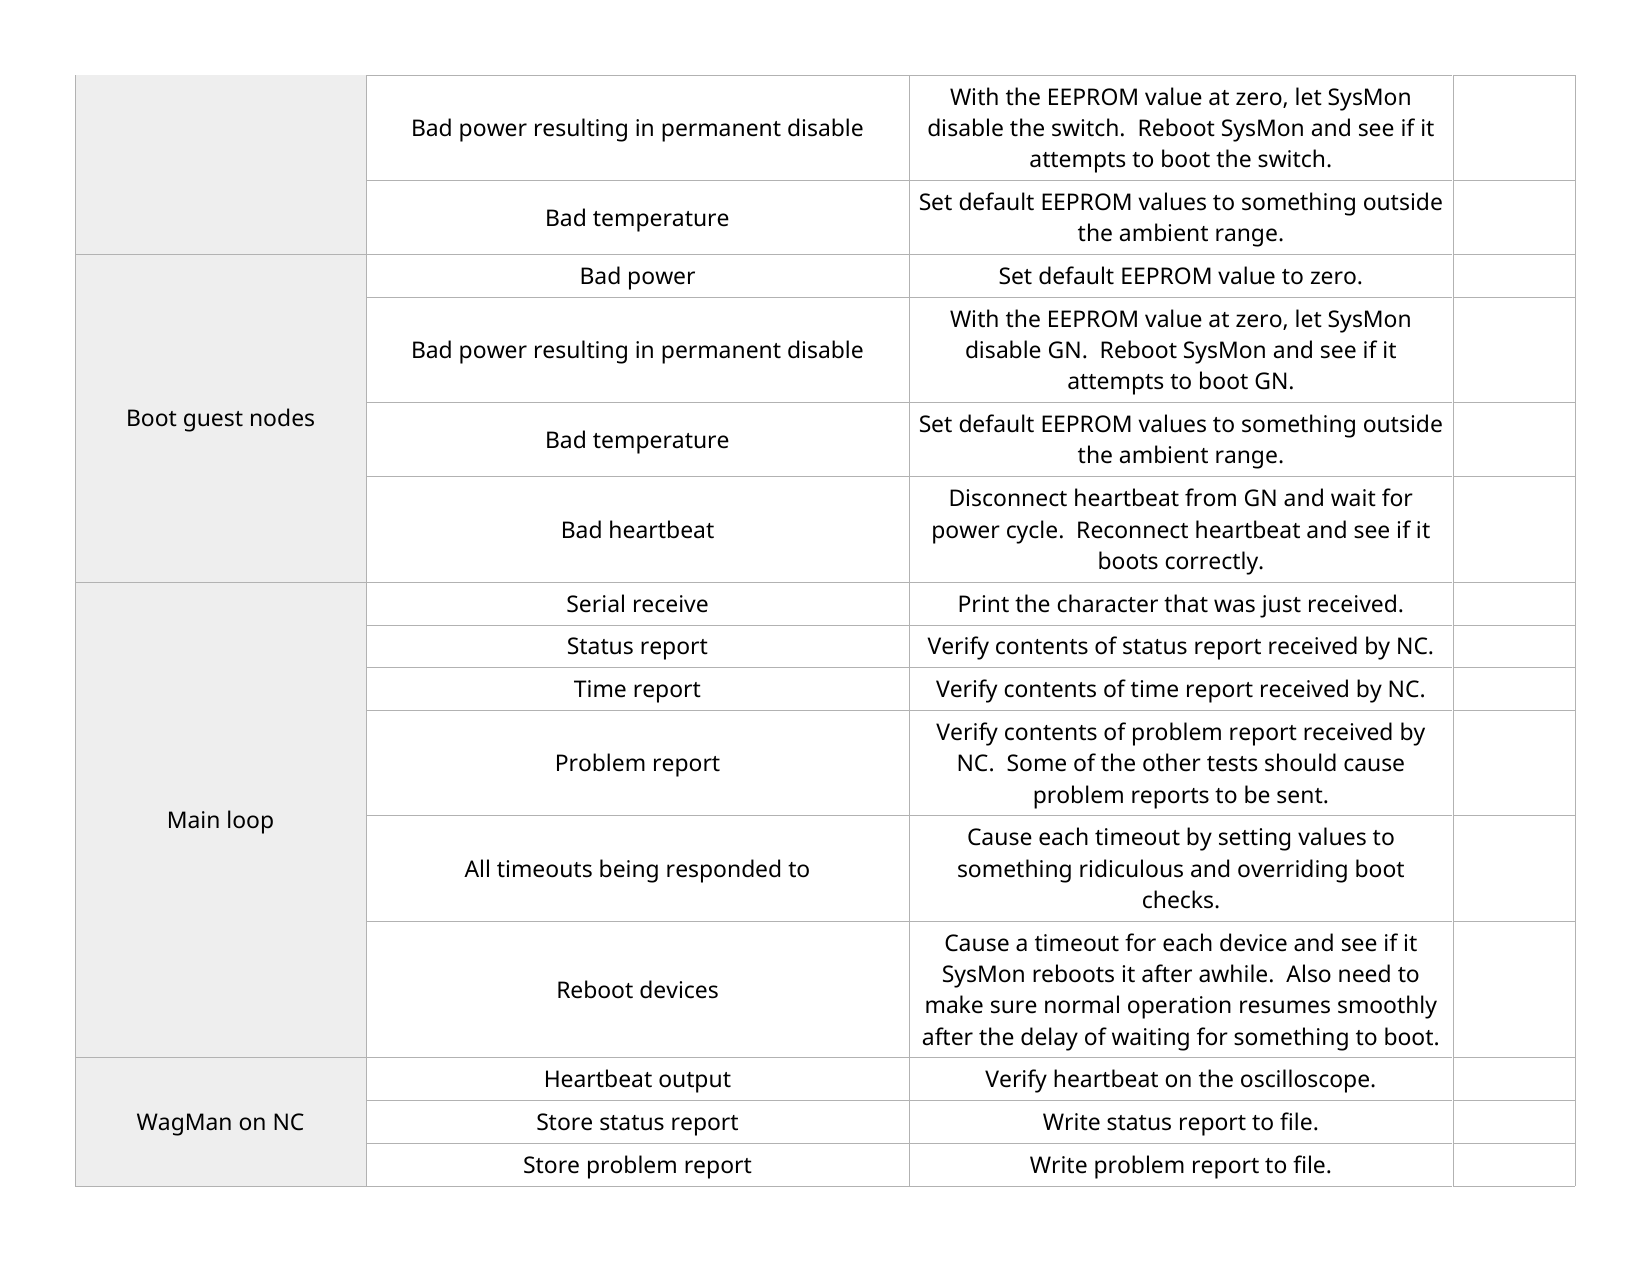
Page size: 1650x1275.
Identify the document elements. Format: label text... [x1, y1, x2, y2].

table_cell WagMan on NC [76, 1058, 366, 1186]
table_cell Write status report to file. [910, 1101, 1452, 1143]
table_cell Verify contents of problem report received by NC. Some of the other tests should cause problem reports to be sent. [910, 711, 1452, 815]
table_cell Verify heartbeat on the oscilloscope. [910, 1058, 1452, 1100]
table_cell Store status report [367, 1101, 909, 1143]
table_cell Write problem report to file. [910, 1144, 1452, 1186]
table_cell [76, 75, 366, 254]
table_cell Set default EEPROM values to something outside the ambient range. [910, 181, 1452, 254]
table_cell [1454, 1144, 1575, 1186]
table_cell Cause a timeout for each device and see if it SysMon reboots it after awhile. Also need to make sure normal operation resumes smoothly after the delay of waiting for something to boot. [910, 922, 1452, 1057]
table_cell Disconnect heartbeat from GN and wait for power cycle. Reconnect heartbeat and see if it boots correctly. [910, 477, 1452, 582]
table_cell Bad temperature [367, 403, 909, 476]
table_cell [1454, 403, 1575, 476]
table_cell Bad power resulting in permanent disable [367, 298, 909, 402]
table_cell Bad power [367, 255, 909, 297]
table_cell Problem report [367, 711, 909, 815]
table_cell [1454, 1058, 1575, 1100]
table_cell Set default EEPROM values to something outside the ambient range. [910, 403, 1452, 476]
table_cell Verify contents of status report received by NC. [910, 626, 1452, 667]
table_cell Serial receive [367, 583, 909, 625]
table_cell Set default EEPROM value to zero. [910, 255, 1452, 297]
table_cell With the EEPROM value at zero, let SysMon disable the switch. Reboot SysMon and see if it attempts to boot the switch. [910, 76, 1452, 180]
table_cell [1454, 181, 1575, 254]
table_cell [1454, 922, 1575, 1057]
table_cell Bad power resulting in permanent disable [367, 76, 909, 180]
table_cell Reboot devices [367, 922, 909, 1057]
table_cell Bad temperature [367, 181, 909, 254]
table_cell [1454, 668, 1575, 710]
table_cell Status report [367, 626, 909, 667]
table_cell [1454, 298, 1575, 402]
table_cell Heartbeat output [367, 1058, 909, 1100]
table_cell [1454, 711, 1575, 815]
table_cell Bad heartbeat [367, 477, 909, 582]
table_cell [1454, 477, 1575, 582]
table_cell [1454, 626, 1575, 667]
table_cell Store problem report [367, 1144, 909, 1186]
table_cell Verify contents of time report received by NC. [910, 668, 1452, 710]
table_cell [1454, 255, 1575, 297]
table_cell With the EEPROM value at zero, let SysMon disable GN. Reboot SysMon and see if it attempts to boot GN. [910, 298, 1452, 402]
table_cell Cause each timeout by setting values to something ridiculous and overriding boot checks. [910, 816, 1452, 921]
table_cell Print the character that was just received. [910, 583, 1452, 625]
table_cell Time report [367, 668, 909, 710]
table_cell [1454, 583, 1575, 625]
table_cell Boot guest nodes [76, 255, 366, 582]
table_cell Main loop [76, 583, 366, 1057]
table_cell [1454, 1101, 1575, 1143]
table_cell [1454, 816, 1575, 921]
table_cell All timeouts being responded to [367, 816, 909, 921]
table_cell [1454, 76, 1575, 180]
